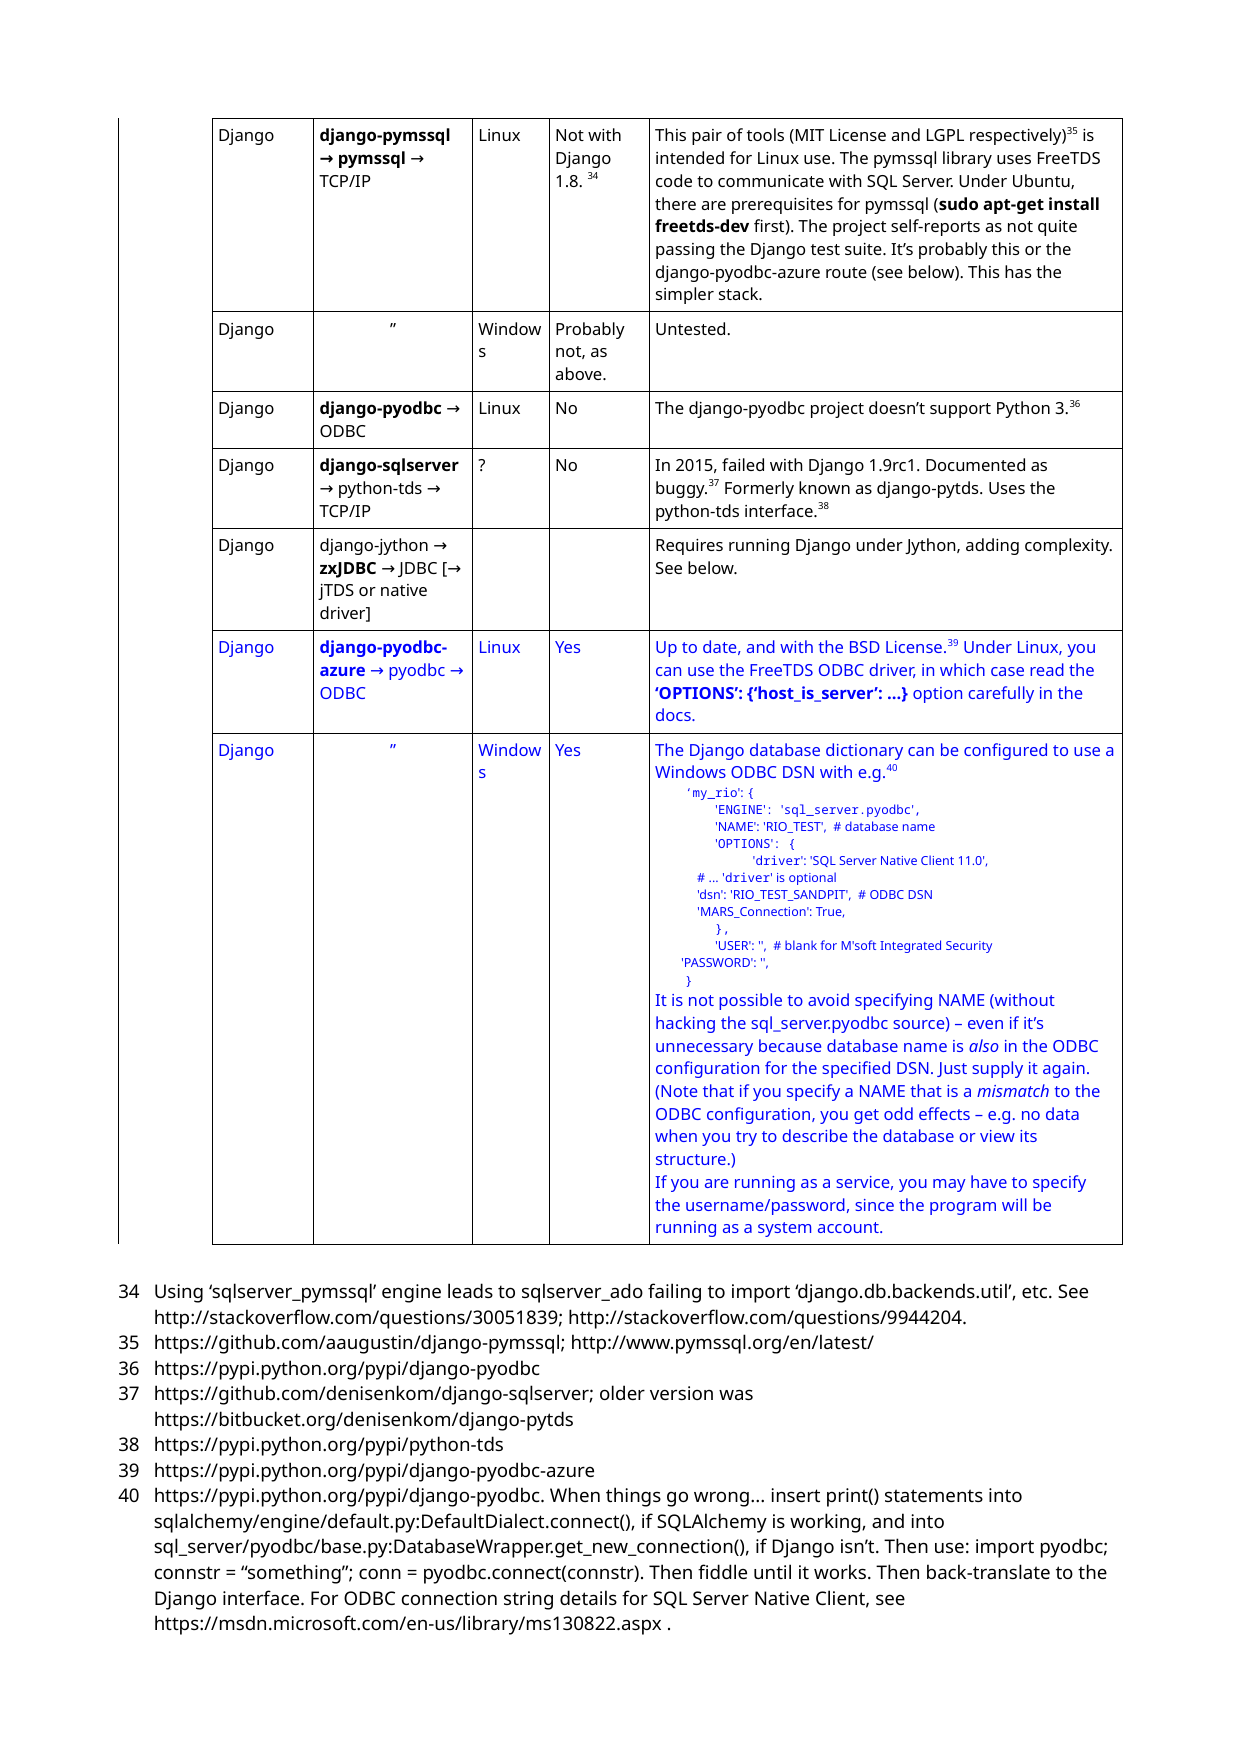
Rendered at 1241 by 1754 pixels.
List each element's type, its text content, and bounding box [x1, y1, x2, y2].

table_cell Django [213, 631, 313, 732]
table_cell Django [213, 119, 313, 311]
table_cell Linux [473, 119, 549, 311]
table_cell [119, 733, 212, 1244]
table_cell ” [314, 312, 472, 391]
table_cell Django [213, 312, 313, 391]
table_cell This pair of tools (MIT License and LGPL respectively) is intended for Linux use. The pymssql library uses FreeTDS code to communicate with SQL Server. Under Ubuntu, there are prerequisites for pymssql (sudo apt-get install freetds-dev first). The project self-reports as not quite passing the Django test suite. It’s probably this or the django-pyodbc-azure route (see below). This has the simpler stack. [650, 119, 1122, 311]
table_cell Django [213, 734, 313, 1244]
table_cell [550, 529, 649, 630]
table_cell django-pyodbc-azure → pyodbc → ODBC [314, 631, 472, 732]
table_cell [119, 118, 212, 311]
table_cell The django-pyodbc project doesn’t support Python 3. [650, 392, 1122, 448]
table_cell django-pyodbc → ODBC [314, 392, 472, 448]
table_cell django-pymssql → pymssql → TCP/IP [314, 119, 472, 311]
table_cell Yes [550, 631, 649, 732]
table_cell Yes [550, 734, 649, 1244]
table_cell No [550, 449, 649, 528]
table_cell ” [314, 734, 472, 1244]
table_cell The Django database dictionary can be configured to use a Windows ODBC DSN with e.g. ‘my_rio': { 'ENGINE': 'sql_server.pyodbc', 'NAME': 'RIO_TEST', # database name 'OPTIONS': { 'driver': 'SQL Server Native Client 11.0', # ... 'driver' is optional 'dsn': 'RIO_TEST_SANDPIT', # ODBC DSN 'MARS_Connection': True, }, 'USER': '', # blank for M'soft Integrated Security 'PASSWORD': '', } It is not possible to avoid specifying NAME (without hacking the sql_server.pyodbc source) – even if it’s unnecessary because database name is also in the ODBC configuration for the specified DSN. Just supply it again. (Note that if you specify a NAME that is a mismatch to the ODBC configuration, you get odd effects – e.g. no data when you try to describe the database or view its structure.) If you are running as a service, you may have to specify the username/password, since the program will be running as a system account. [650, 734, 1122, 1244]
table_cell Django [213, 529, 313, 630]
table_cell [119, 391, 212, 448]
table_cell Windows [473, 312, 549, 391]
table_cell ? [473, 449, 549, 528]
table_cell Linux [473, 392, 549, 448]
table_cell django-jython → zxJDBC → JDBC [→ jTDS or native driver] [314, 529, 472, 630]
table_cell Django [213, 392, 313, 448]
table_cell Untested. [650, 312, 1122, 391]
table_cell Requires running Django under Jython, adding complexity. See below. [650, 529, 1122, 630]
table_cell Up to date, and with the BSD License. Under Linux, you can use the FreeTDS ODBC driver, in which case read the ‘OPTIONS’: {‘host_is_server’: ...} option carefully in the docs. [650, 631, 1122, 732]
table_cell [119, 630, 212, 732]
table_cell [473, 529, 549, 630]
table_cell django-sqlserver → python-tds → TCP/IP [314, 449, 472, 528]
table_cell Not with Django 1.8. [550, 119, 649, 311]
table_cell Linux [473, 631, 549, 732]
table_cell In 2015, failed with Django 1.9rc1. Documented as buggy. Formerly known as django-pytds. Uses the python-tds interface. [650, 449, 1122, 528]
table_cell [119, 448, 212, 528]
table_cell Django [213, 449, 313, 528]
table_cell [119, 528, 212, 630]
table_cell Windows [473, 734, 549, 1244]
table_cell Probably not, as above. [550, 312, 649, 391]
table_cell No [550, 392, 649, 448]
table_cell [119, 311, 212, 391]
